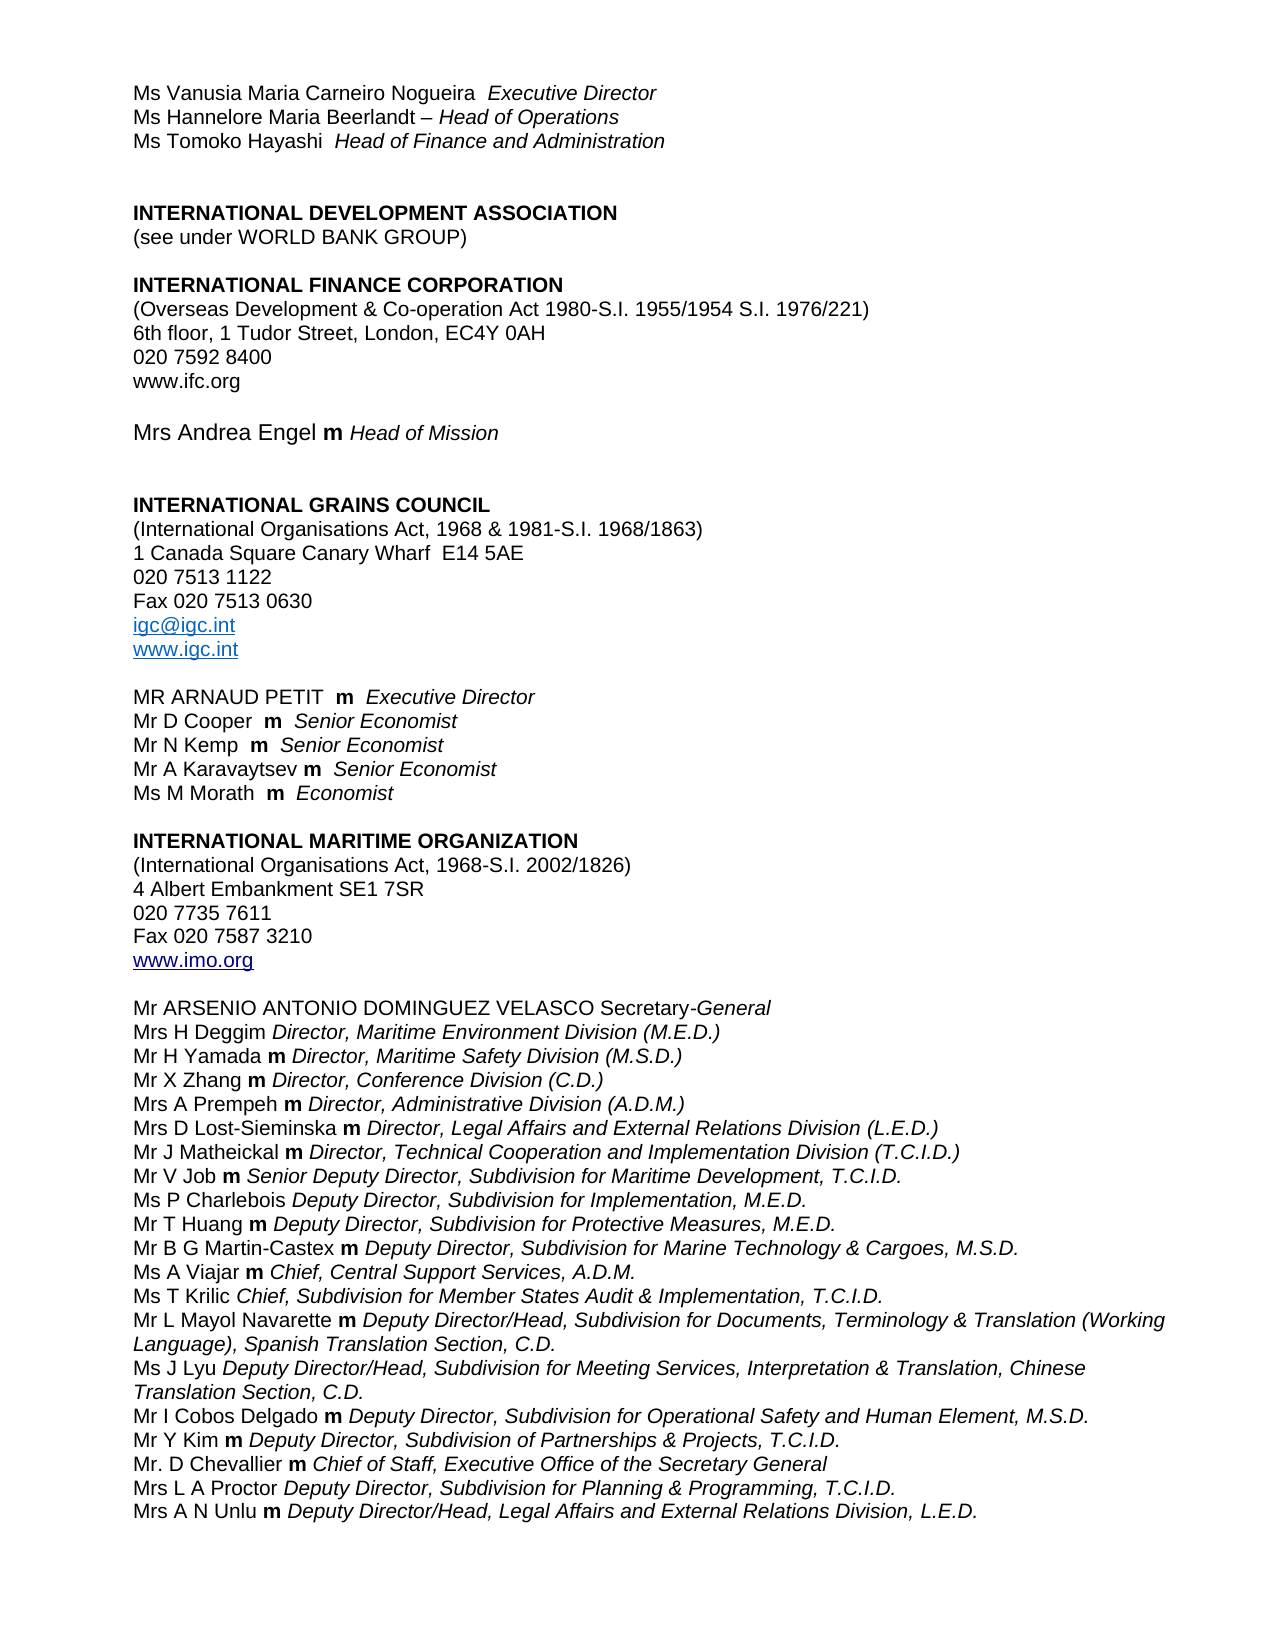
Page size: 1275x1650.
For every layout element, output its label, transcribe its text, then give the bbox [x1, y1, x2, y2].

text Mr N Kemp m Senior Economist [133, 733, 1181, 757]
text Mrs A Prempeh m Director, Administrative Division (A.D.M.) [133, 1092, 1181, 1116]
text 020 7513 1122 [133, 565, 1181, 589]
text www.igc.int [133, 637, 1181, 661]
subtitle INTERNATIONAL FINANCE CORPORATION [133, 273, 1181, 297]
text Mrs L A Proctor Deputy Director, Subdivision for Planning & Programming, T.C.I.D. [133, 1475, 1181, 1499]
text Mrs A N Unlu m Deputy Director/Head, Legal Affairs and External Relations Division, L.E.D. [133, 1499, 1181, 1523]
text 020 7592 8400 [133, 344, 1181, 368]
text Mr T Huang m Deputy Director, Subdivision for Protective Measures, M.E.D. [133, 1212, 1181, 1236]
text igc@igc.int [133, 613, 1181, 637]
text Mr ARSENIO ANTONIO DOMINGUEZ VELASCO Secretary-General [133, 996, 1181, 1020]
text 6th floor, 1 Tudor Street, London, EC4Y 0AH [133, 321, 1181, 344]
text Mr. D Chevallier m Chief of Staff, Executive Office of the Secretary General [133, 1451, 1181, 1475]
text 020 7735 7611 [133, 900, 1181, 924]
text Ms A Viajar m Chief, Central Support Services, A.D.M. [133, 1260, 1181, 1284]
text Ms P Charlebois Deputy Director, Subdivision for Implementation, M.E.D. [133, 1188, 1181, 1212]
text INTERNATIONAL DEVELOPMENT ASSOCIATION [133, 201, 1181, 225]
text 1 Canada Square Canary Wharf E14 5AE [133, 541, 1181, 565]
text Mrs Andrea Engel m Head of Mission [133, 419, 1181, 445]
text www.ifc.org [133, 368, 1181, 392]
text Ms T Krilic Chief, Subdivision for Member States Audit & Implementation, T.C.I.D. [133, 1284, 1181, 1308]
text Mr I Cobos Delgado m Deputy Director, Subdivision for Operational Safety and Human Element, M.S.D. [133, 1403, 1181, 1427]
text 4 Albert Embankment SE1 7SR [133, 876, 1181, 900]
text Mr X Zhang m Director, Conference Division (C.D.) [133, 1068, 1181, 1092]
text MR ARNAUD PETIT m Executive Director [133, 685, 1181, 709]
text Ms Tomoko Hayashi Head of Finance and Administration [133, 129, 1181, 153]
text Mr D Cooper m Senior Economist [133, 709, 1181, 733]
text www.imo.org [133, 948, 1181, 972]
text Mr Y Kim m Deputy Director, Subdivision of Partnerships & Projects, T.C.I.D. [133, 1427, 1181, 1451]
text Ms M Morath m Economist [133, 781, 1181, 804]
text INTERNATIONAL MARITIME ORGANIZATION [133, 828, 1181, 852]
text (International Organisations Act, 1968-S.I. 2002/1826) [133, 852, 1181, 876]
text Mr J Matheickal m Director, Technical Cooperation and Implementation Division (T.C.I.D.) [133, 1140, 1181, 1164]
text INTERNATIONAL GRAINS COUNCIL [133, 493, 1181, 517]
text Mrs H Deggim Director, Maritime Environment Division (M.E.D.) [133, 1020, 1181, 1044]
text Mr L Mayol Navarette m Deputy Director/Head, Subdivision for Documents, Terminology & Translation (Working Language), Spanish Translation Section, C.D. [133, 1308, 1181, 1356]
text (see under WORLD BANK GROUP) [133, 225, 1181, 249]
text Ms J Lyu Deputy Director/Head, Subdivision for Meeting Services, Interpretation & Translation, Chinese Translation Section, C.D. [133, 1356, 1181, 1403]
text Mr B G Martin-Castex m Deputy Director, Subdivision for Marine Technology & Cargoes, M.S.D. [133, 1236, 1181, 1260]
text Mr H Yamada m Director, Maritime Safety Division (M.S.D.) [133, 1044, 1181, 1068]
text Mrs D Lost-Sieminska m Director, Legal Affairs and External Relations Division (L.E.D.) [133, 1116, 1181, 1140]
text Fax 020 7587 3210 [133, 924, 1181, 948]
text Fax 020 7513 0630 [133, 589, 1181, 613]
text Mr A Karavaytsev m Senior Economist [133, 757, 1181, 781]
text (International Organisations Act, 1968 & 1981-S.I. 1968/1863) [133, 517, 1181, 541]
text (Overseas Development & Co-operation Act 1980-S.I. 1955/1954 S.I. 1976/221) [133, 297, 1181, 321]
text Mr V Job m Senior Deputy Director, Subdivision for Maritime Development, T.C.I.D. [133, 1164, 1181, 1188]
text Ms Vanusia Maria Carneiro Nogueira Executive Director Ms Hannelore Maria Beerlandt – Head of Operations [133, 81, 1181, 129]
